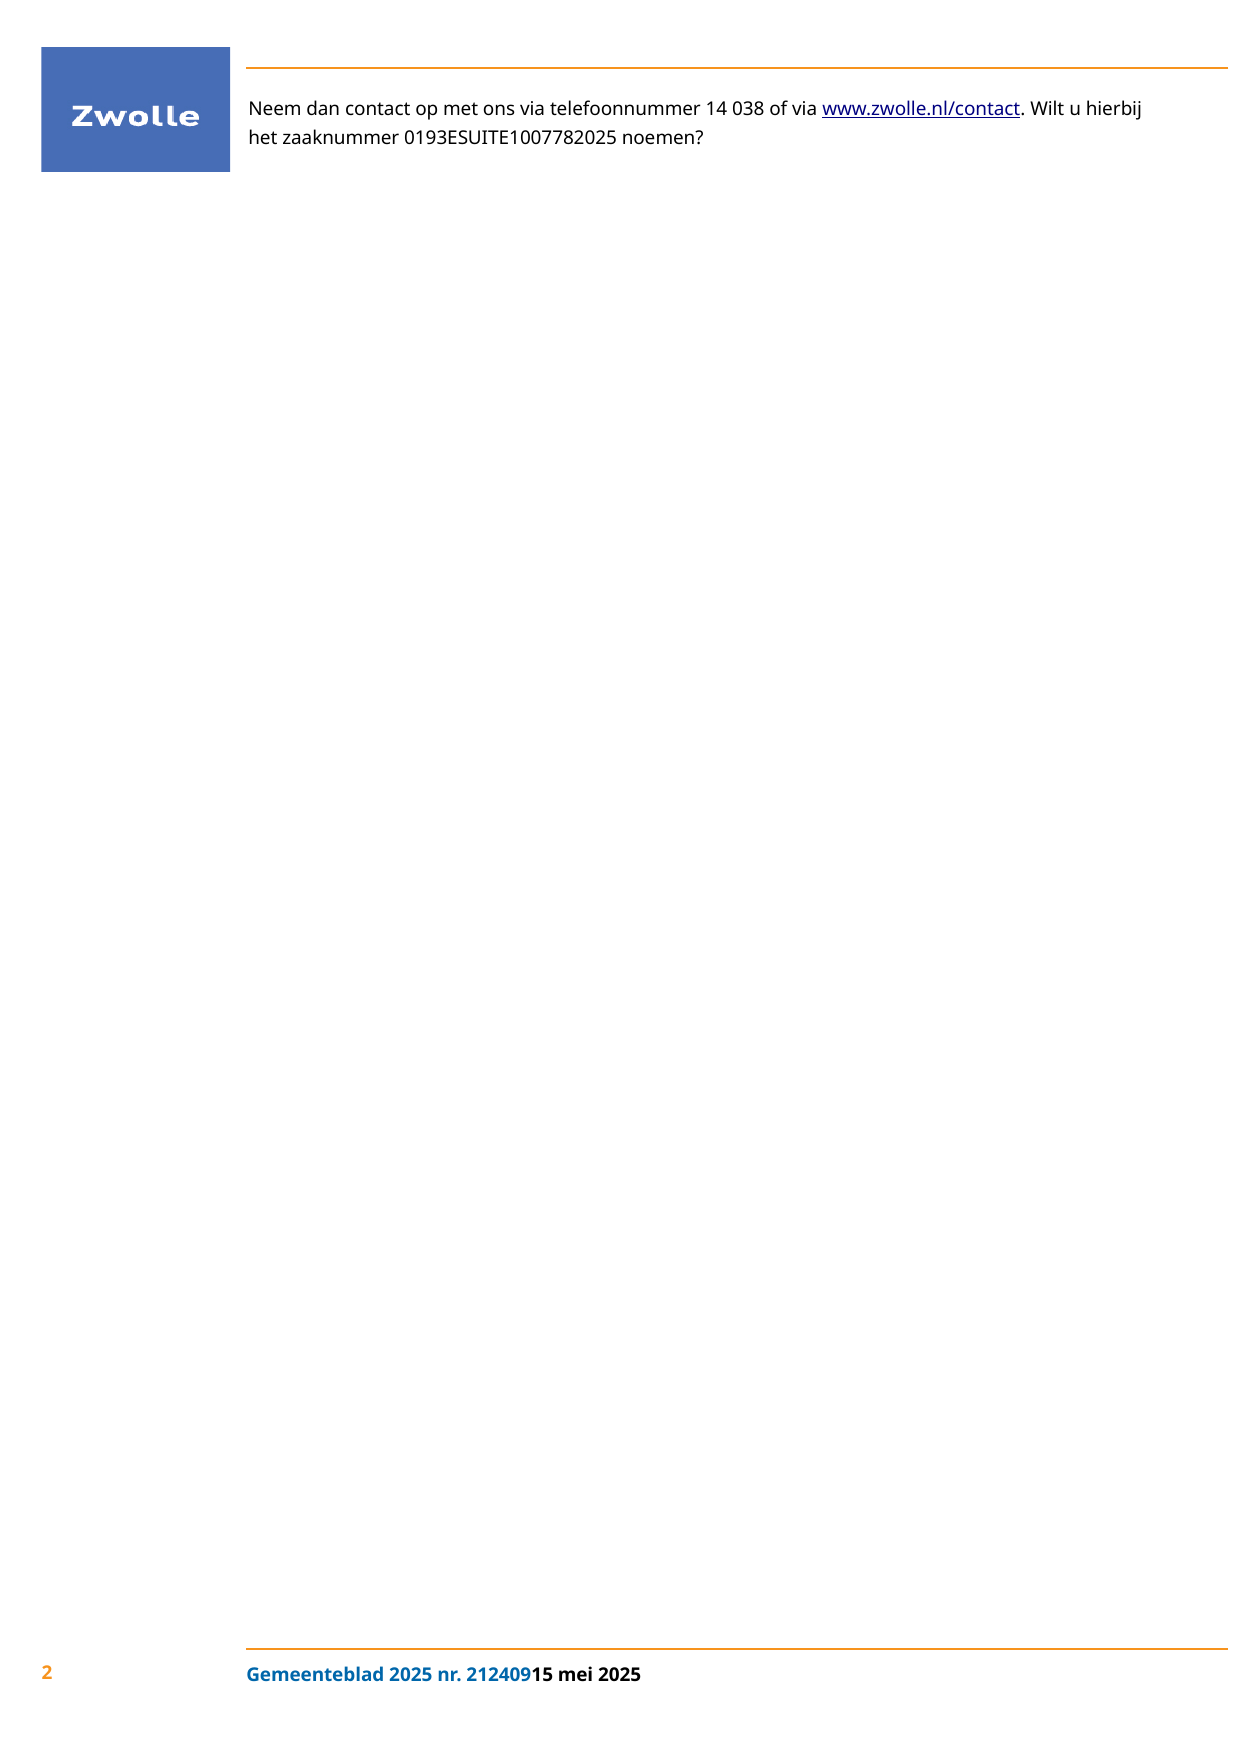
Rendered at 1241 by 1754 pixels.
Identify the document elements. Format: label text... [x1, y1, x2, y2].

picture [41, 47, 231, 172]
text Neem dan contact op met ons via telefoonnummer 14 038 of via www.zwolle.nl/contact. Wilt u hierbij het zaaknummer 0193ESUITE1007782025 noemen? [248, 95, 1152, 150]
